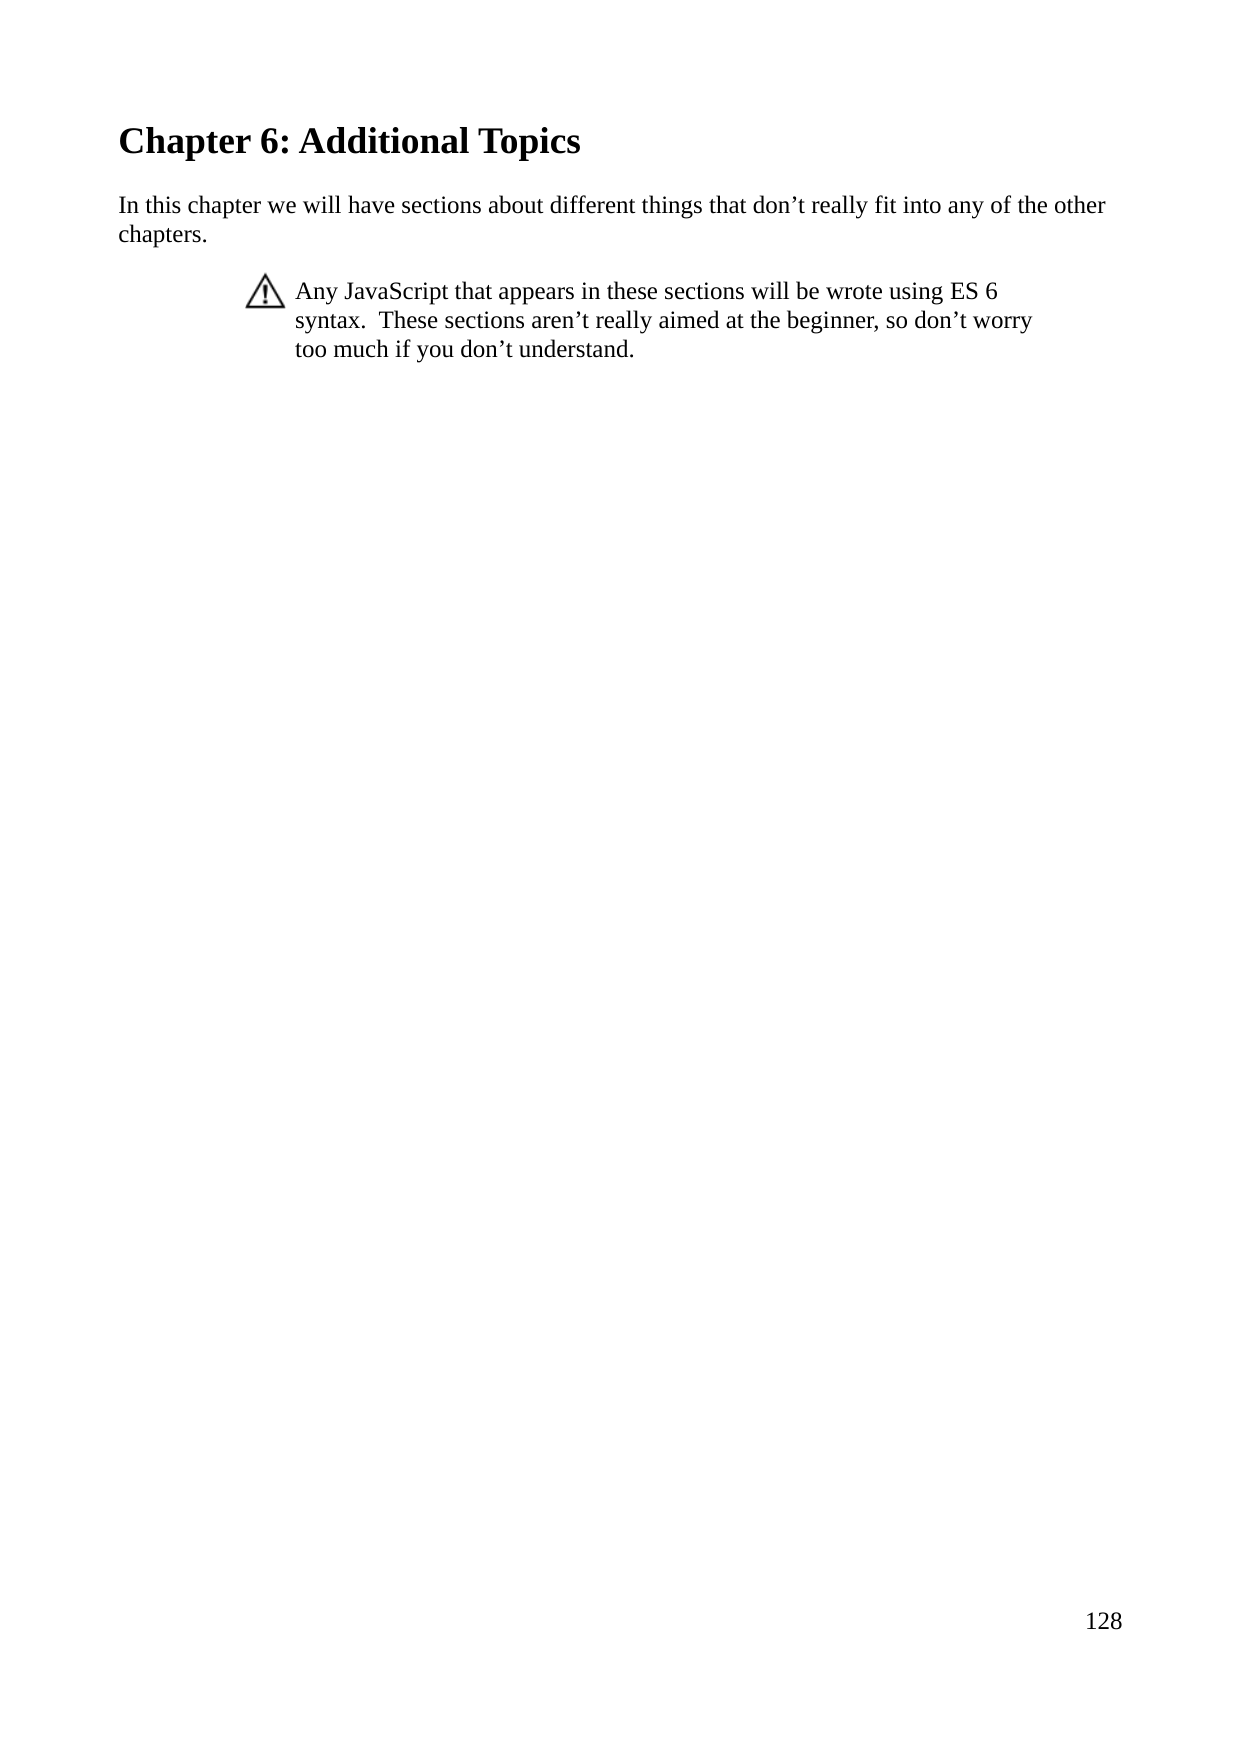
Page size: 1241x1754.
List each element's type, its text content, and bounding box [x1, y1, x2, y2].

table_header [236, 276, 295, 362]
picture [245, 270, 286, 311]
text Chapter 6: Additional Topics [118, 118, 1122, 161]
text In this chapter we will have sections about different things that don’t really fit into any of the other chapters. [118, 190, 1122, 247]
table_header Any JavaScript that appears in these sections will be wrote using ES 6 syntax. These sections aren’t really aimed at the beginner, so don’t worry too much if you don’t understand. [295, 276, 1051, 362]
